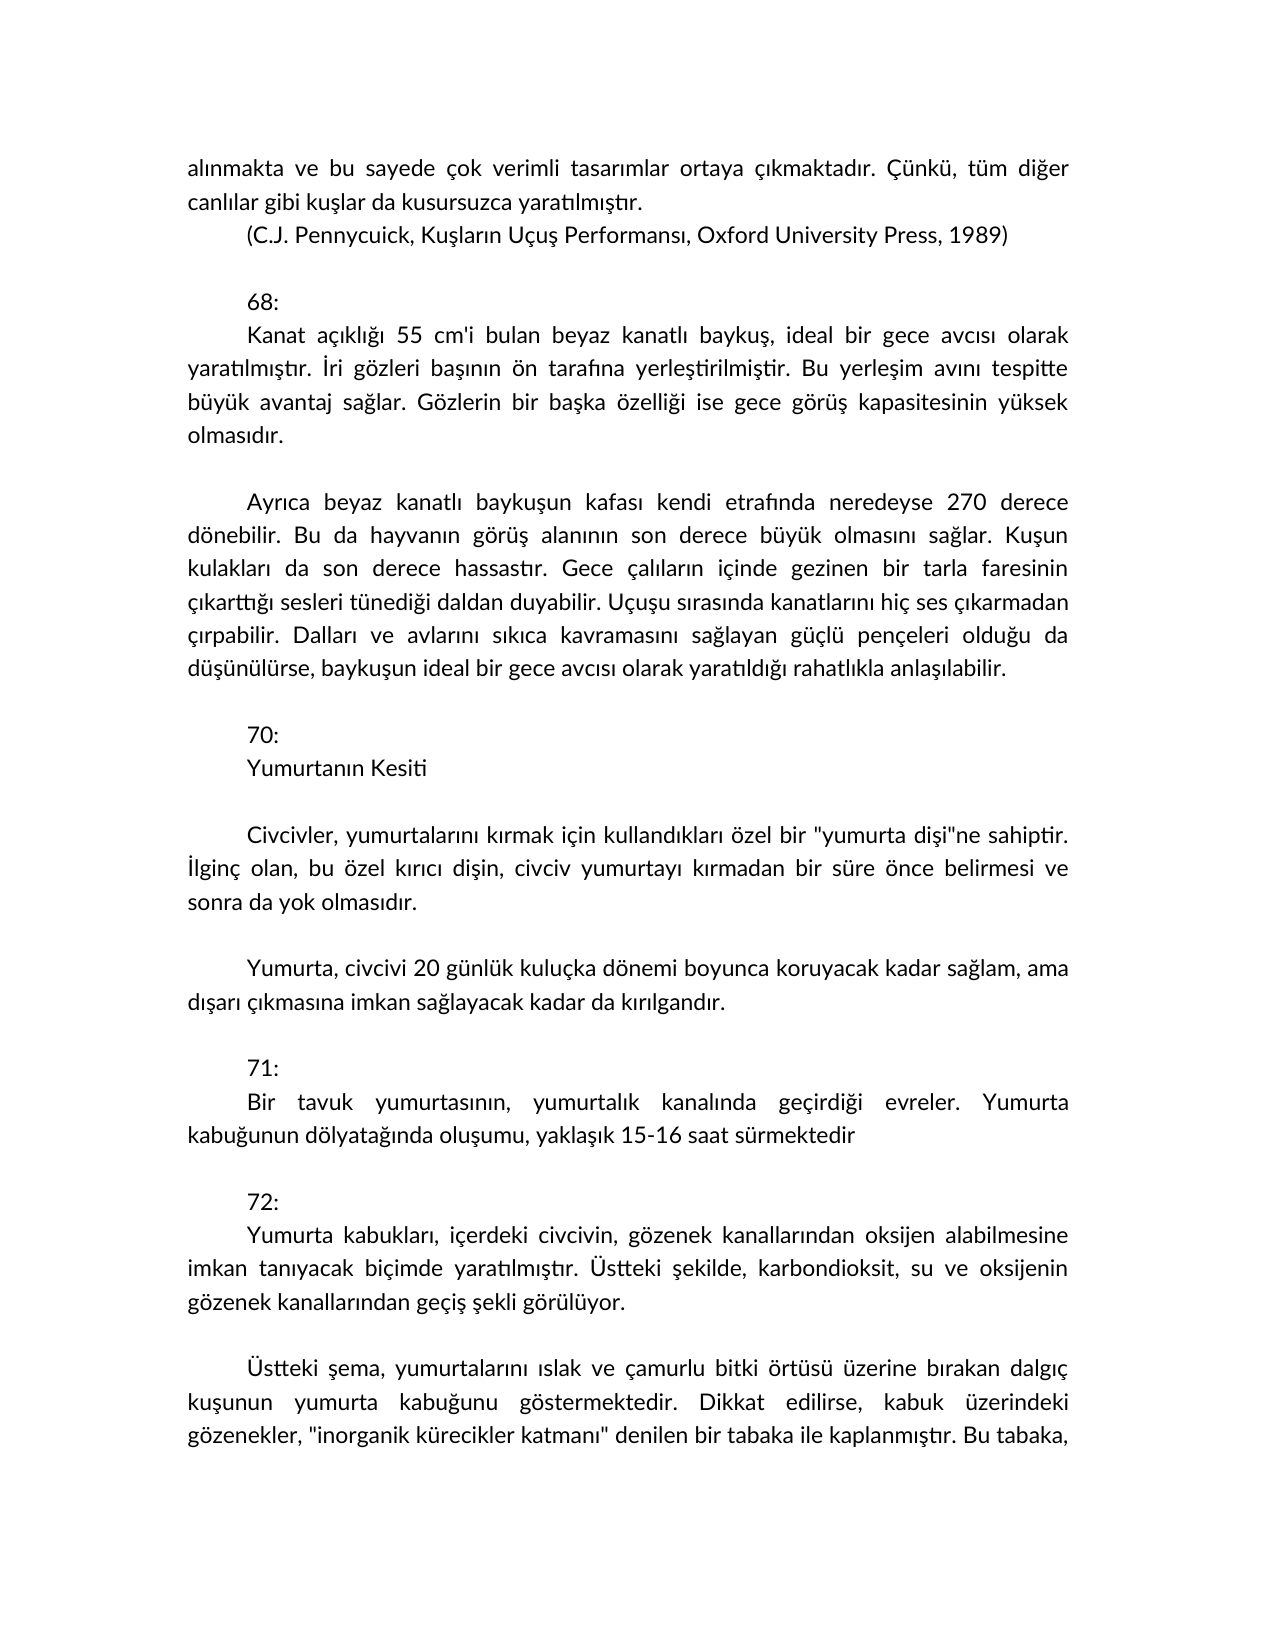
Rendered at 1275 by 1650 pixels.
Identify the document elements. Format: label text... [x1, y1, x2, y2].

text alınmakta ve bu sayede çok verimli tasarımlar ortaya çıkmaktadır. Çünkü, tüm diğer canlılar gibi kuşlar da kusursuzca yaratılmıştır. [187, 150, 1070, 217]
text Yumurtanın Kesiti [187, 750, 1070, 783]
text Üstteki şema, yumurtalarını ıslak ve çamurlu bitki örtüsü üzerine bırakan dalgıç kuşunun yumurta kabuğunu göstermektedir. Dikkat edilirse, kabuk üzerindeki gözenekler, "inorganik kürecikler katmanı" denilen bir tabaka ile kaplanmıştır. Bu tabaka, [187, 1350, 1070, 1450]
text Yumurta kabukları, içerdeki civcivin, gözenek kanallarından oksijen alabilmesine imkan tanıyacak biçimde yaratılmıştır. Üstteki şekilde, karbondioksit, su ve oksijenin gözenek kanallarından geçiş şekli görülüyor. [187, 1217, 1070, 1317]
text Yumurta, civcivi 20 günlük kuluçka dönemi boyunca koruyacak kadar sağlam, ama dışarı çıkmasına imkan sağlayacak kadar da kırılgandır. [187, 950, 1070, 1017]
text 68: [187, 283, 1070, 317]
text 71: [187, 1050, 1070, 1083]
text Ayrıca beyaz kanatlı baykuşun kafası kendi etrafında neredeyse 270 derece dönebilir. Bu da hayvanın görüş alanının son derece büyük olmasını sağlar. Kuşun kulakları da son derece hassastır. Gece çalıların içinde gezinen bir tarla faresinin çıkarttığı sesleri tünediği daldan duyabilir. Uçuşu sırasında kanatlarını hiç ses çıkarmadan çırpabilir. Dalları ve avlarını sıkıca kavramasını sağlayan güçlü pençeleri olduğu da düşünülürse, baykuşun ideal bir gece avcısı olarak yaratıldığı rahatlıkla anlaşılabilir. [187, 483, 1070, 683]
text Kanat açıklığı 55 cm'i bulan beyaz kanatlı baykuş, ideal bir gece avcısı olarak yaratılmıştır. İri gözleri başının ön tarafına yerleştirilmiştir. Bu yerleşim avını tespitte büyük avantaj sağlar. Gözlerin bir başka özelliği ise gece görüş kapasitesinin yüksek olmasıdır. [187, 317, 1070, 450]
text Civcivler, yumurtalarını kırmak için kullandıkları özel bir "yumurta dişi"ne sahiptir. İlginç olan, bu özel kırıcı dişin, civciv yumurtayı kırmadan bir süre önce belirmesi ve sonra da yok olmasıdır. [187, 817, 1070, 917]
text 70: [187, 717, 1070, 750]
text 72: [187, 1183, 1070, 1217]
text (C.J. Pennycuick, Kuşların Uçuş Performansı, Oxford University Press, 1989) [187, 217, 1070, 250]
text Bir tavuk yumurtasının, yumurtalık kanalında geçirdiği evreler. Yumurta kabuğunun dölyatağında oluşumu, yaklaşık 15-16 saat sürmektedir [187, 1083, 1070, 1150]
